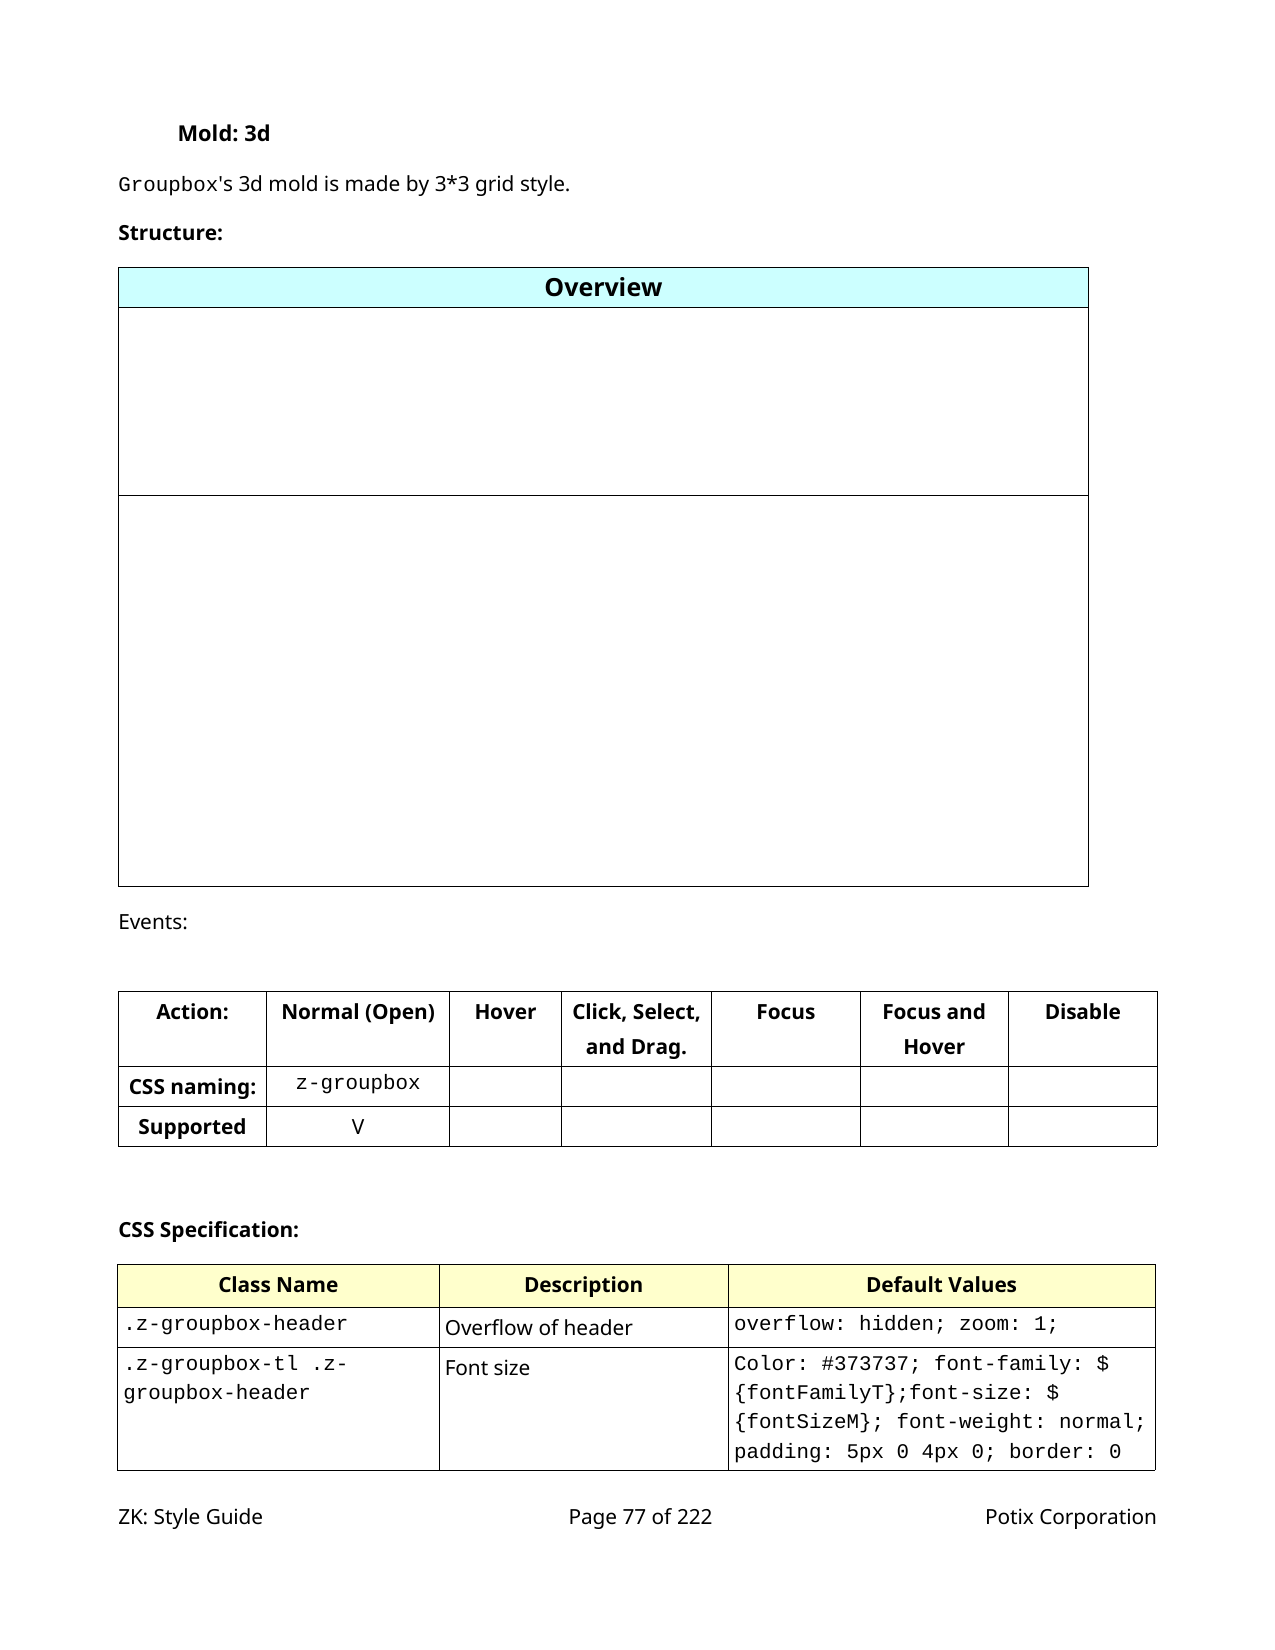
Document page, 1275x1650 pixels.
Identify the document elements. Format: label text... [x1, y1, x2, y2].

table_header Overview [119, 268, 1088, 307]
table_cell [119, 308, 1088, 495]
table_cell [450, 1067, 561, 1106]
text Events: [118, 907, 1157, 971]
table_cell [562, 1067, 711, 1106]
table_cell .z-groupbox-header [118, 1308, 439, 1347]
table_header Focus and Hover [861, 992, 1008, 1066]
table_header Disable [1009, 992, 1157, 1066]
table_cell Color: #373737; font-family: ${fontFamilyT};font-size: ${fontSizeM}; font-weight: normal; padding: 5px 0 4px 0; border: 0 [729, 1348, 1155, 1470]
table_cell [861, 1107, 1008, 1146]
table_cell Font size [440, 1348, 728, 1470]
table_cell [712, 1107, 860, 1146]
table_cell [450, 1107, 561, 1146]
table_header Action: [119, 992, 266, 1066]
table_cell overflow: hidden; zoom: 1; [729, 1308, 1155, 1347]
table_cell .z-groupbox-tl .z-groupbox-header [118, 1348, 439, 1470]
text CSS Specification: [118, 1216, 1157, 1244]
table_cell Overflow of header [440, 1308, 728, 1347]
table_header Click, Select, and Drag. [562, 992, 711, 1066]
table_cell Supported [119, 1107, 266, 1146]
table_cell [861, 1067, 1008, 1106]
text Structure: [118, 218, 1157, 246]
table_cell [712, 1067, 860, 1106]
table_header Default Values [729, 1265, 1155, 1307]
table_cell [1009, 1107, 1157, 1146]
table_header Normal (Open) [267, 992, 449, 1066]
subtitle Mold: 3d [177, 118, 1157, 148]
table_cell V [267, 1107, 449, 1146]
table_cell [119, 496, 1088, 886]
table_header Hover [450, 992, 561, 1066]
table_cell [562, 1107, 711, 1146]
table_header Class Name [118, 1265, 439, 1307]
table_header Focus [712, 992, 860, 1066]
table_cell CSS naming: [119, 1067, 266, 1106]
text Groupbox's 3d mold is made by 3*3 grid style. [118, 169, 1157, 197]
table_header Description [440, 1265, 728, 1307]
table_cell z-groupbox [267, 1067, 449, 1106]
table_cell [1009, 1067, 1157, 1106]
